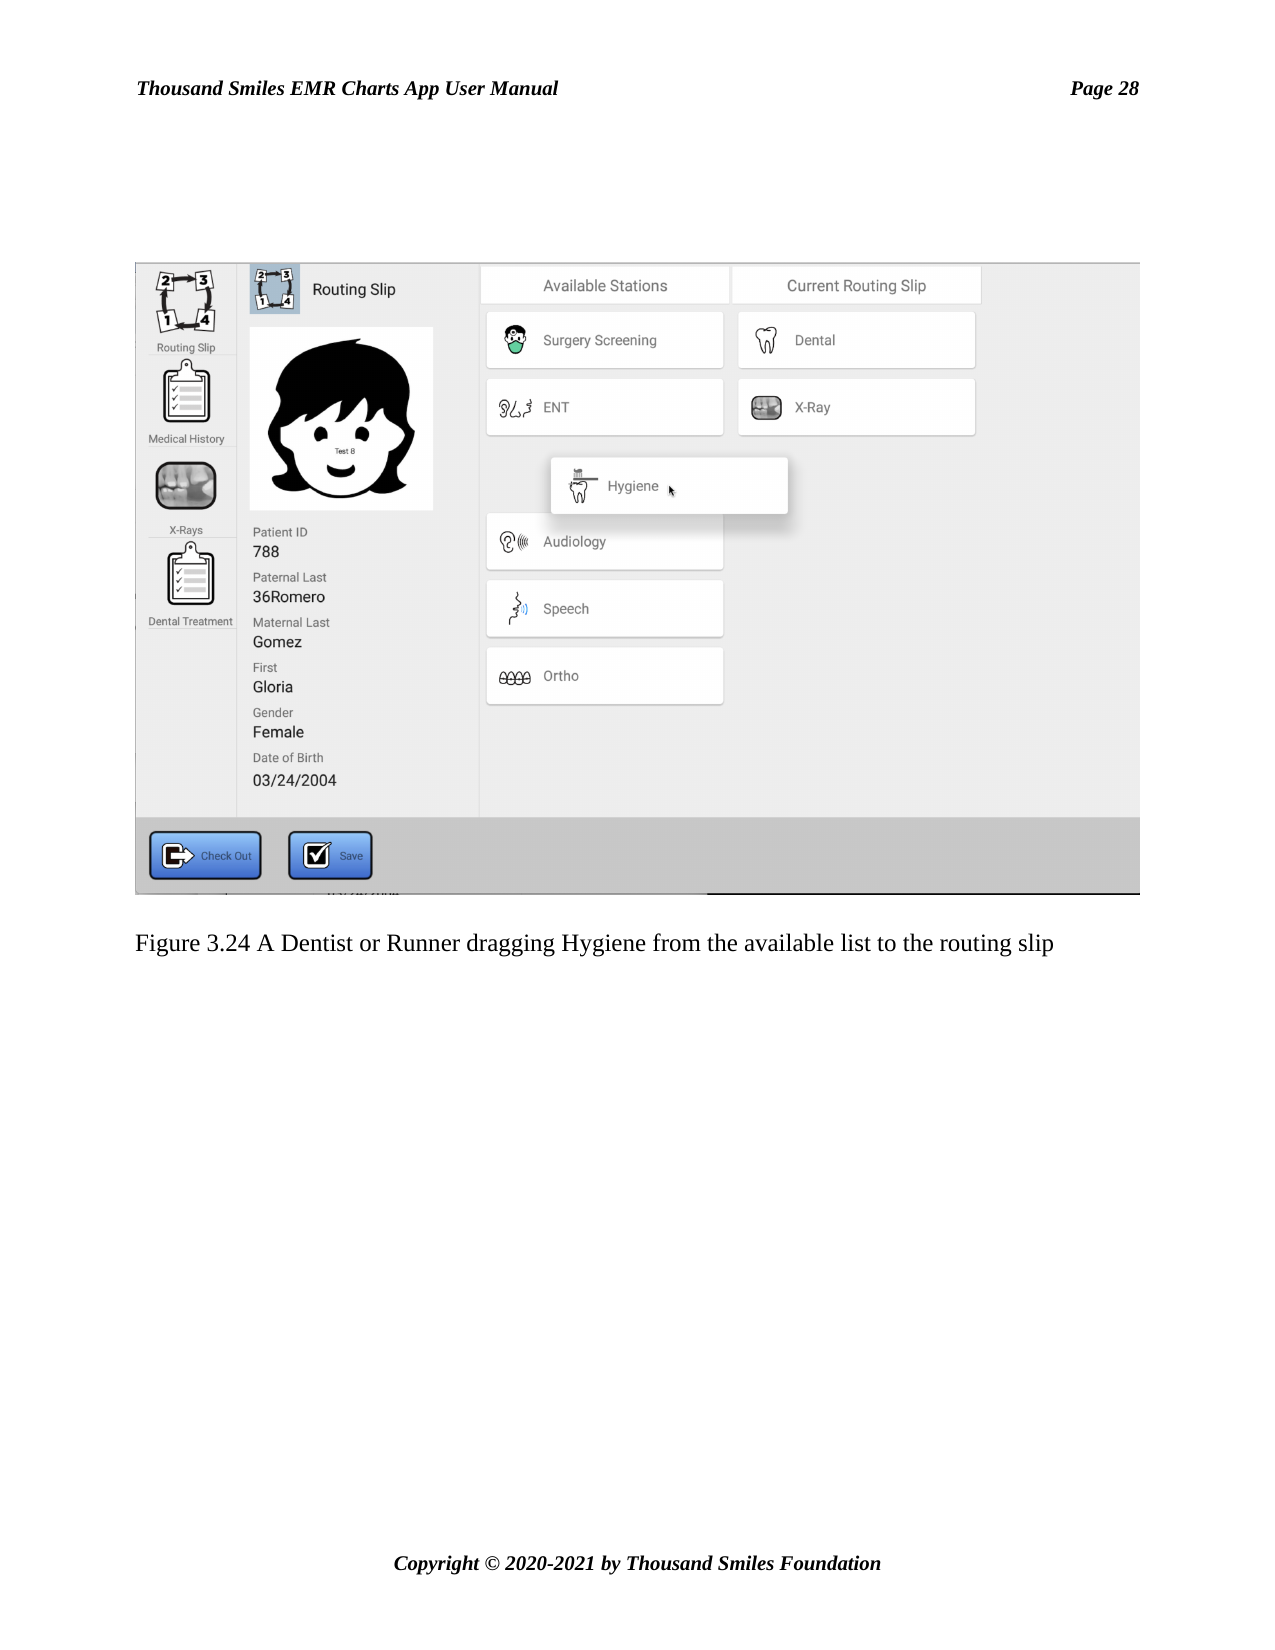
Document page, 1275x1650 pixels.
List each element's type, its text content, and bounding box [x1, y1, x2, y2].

text Figure 3.24 A Dentist or Runner dragging Hygiene from the available list to the routing slip [135, 932, 1140, 957]
picture [135, 262, 1140, 895]
